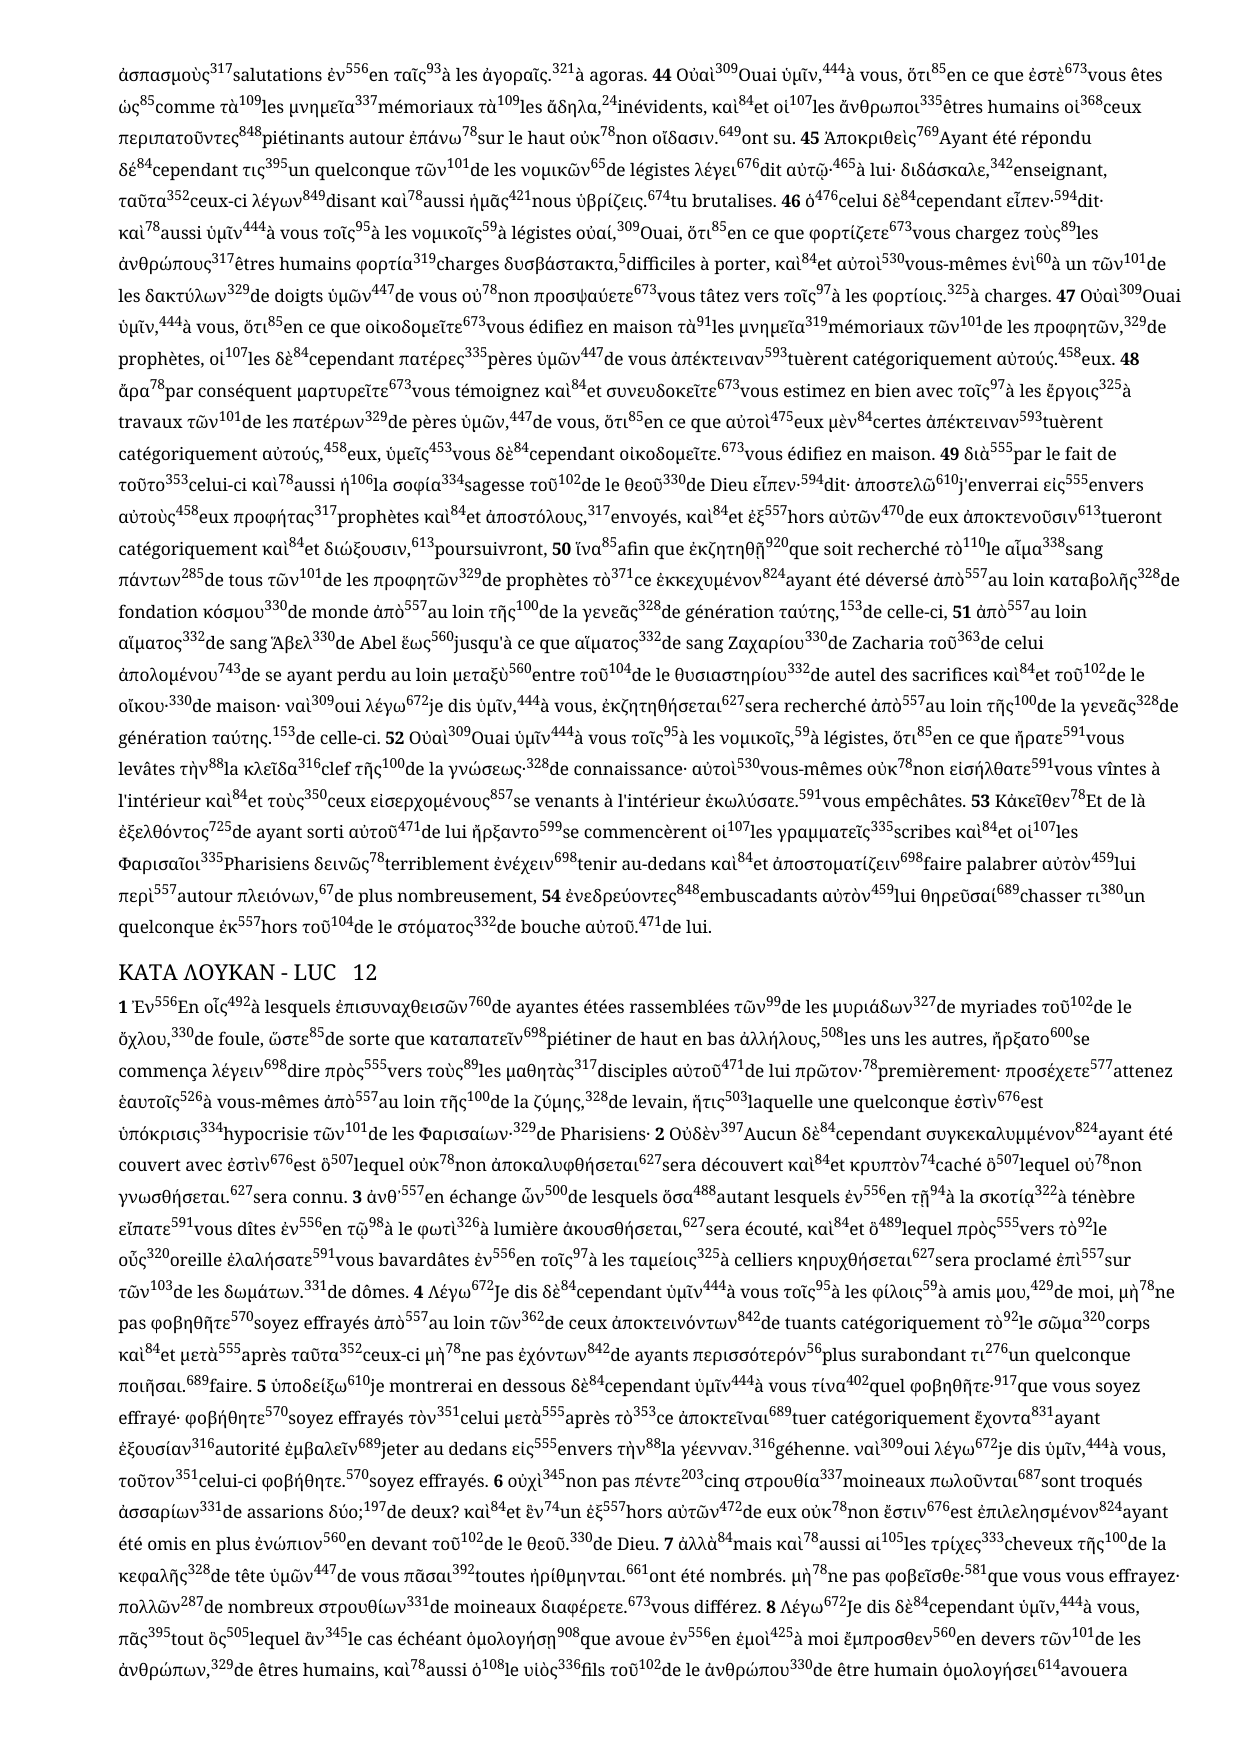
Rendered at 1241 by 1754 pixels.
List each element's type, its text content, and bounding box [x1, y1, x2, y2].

text 1 Καὶ84Et ἐγένετο600se devint ἐν556en τῷ359à ce εἶναι698être αὐτὸν459lui ἐν556en τόπῳ324à lieu τινὶ280à un quelconque προσευχόμενον,858se priant, ὡς85comme ἐπαύσατο,600se pausa, εἶπέν594dit τις395un quelconque τῶν101de les μαθητῶν329de disciples αὐτοῦ471de lui πρὸς555vers αὐτόν·459lui· κύριε,342Maître, δίδαξον562enseigne ἡμᾶς421nous προσεύχεσθαι,699se prier, καθὼς78de haut en bas comme καὶ78aussi Ἰωάννης336Ioannes ἐδίδαξεν594enseigna τοὺς89les μαθητὰς317disciples αὐτοῦ.471de lui. 2 εἶπεν594dit δὲ84cependant αὐτοῖς·464à eux· ὅταν85lorsque le cas échéant προσεύχησθε933que vous vous priiez λέγετε·577dites· Πάτερ,342Père, ἁγιασθήτω573soit sanctifié τὸ110le ὄνομά338nom σου·448de toi· ἐλθέτω564vienne ἡ106la βασιλεία334royauté σου·448de toi· 3 τὸν90le ἄρτον318pain ἡμῶν428de nous τὸν90le ἐπιούσιον4supersubstantiel δίδου578donne ἡμῖν424à nous τὸ353ce καθ᾽555selon ἡμέραν·316journée· 4 καὶ84et ἄφες562abandonne ἡμῖν424à nous τὰς87les ἁμαρτίας315péchés ἡμῶν,428de nous, καὶ78aussi γὰρ84car αὐτοὶ519nous-mêmes ἀφίομεν671nous abandonnons παντὶ383à tout ὀφείλοντι837à devant ἡμῖν·424à nous· καὶ84et μὴ78ne pas εἰσενέγκῃς906que tu importes ἡμᾶς421nous εἰς555envers πειρασμόν.318tentation. 5 Καὶ84Et εἶπεν594dit πρὸς555vers αὐτούς·458eux· τίς415quel ἐξ557hors ὑμῶν447de vous ἕξει614aura φίλον54ami καὶ84et πορεύσεται620se ira πρὸς555vers αὐτὸν459lui μεσονυκτίου332de minuit καὶ84et εἴπῃ908que dise αὐτῷ·465à lui· φίλε,77ami, χρῆσόν562prête μοι425à moi τρεῖς183trois ἄρτους,317pains, 6 ἐπειδὴ85parce que donc φίλος72ami μου429de moi παρεγένετο600se devint à côté ἐξ557hors ὁδοῦ328de chemin πρός555vers με422moi καὶ84et οὐκ78non ἔχω672j'ai ὃ489lequel παραθήσω610je poserai à côté αὐτῷ·465à lui· 7 κἀκεῖνος369et celui-là ἔσωθεν78au dedans ἀποκριθεὶς769ayant été répondu εἴπῃ·908que dise· μή78ne pas μοι425à moi κόπους317frappements πάρεχε·578fournis· ἤδη78déjà ἡ106la θύρα334porte κέκλεισται662a été fermé à clef καὶ84et τὰ109les παιδία337jeunes enfants μου429de moi μετ᾽557avec ἐμοῦ429de moi εἰς555envers τὴν88la κοίτην316couche εἰσίν·675sont· οὐ78non δύναμαι678je me puis ἀναστὰς730ayant redressé δοῦναί689donner σοι.445à toi. 8 λέγω672je dis ὑμῖν,444à vous, εἰ85si καὶ78aussi οὐ78non δώσει614donnera αὐτῷ465à lui ἀναστὰς730ayant redressé διὰ555par le fait de τὸ353ce εἶναι698être φίλον33ami αὐτοῦ,471de lui, διά555par le fait de γε345du moins τὴν88la ἀναίδειαν316impudence αὐτοῦ471de lui ἐγερθεὶς769ayant été éveillé δώσει614donnera αὐτῷ465à lui ὅσων500de autant lesquels χρῄζει.676a besoin. 9 Κἀγὼ436Et moi ὑμῖν444à vous λέγω,672je dis, αἰτεῖτε577demandez καὶ84et δοθήσεται627sera donné ὑμῖν,444à vous, ζητεῖτε577cherchez καὶ84et εὑρήσετε,611vous trouverez, κρούετε577toquez καὶ84et ἀνοιγήσεται627sera ouvert ὑμῖν·444à vous· 10 πᾶς292tout γὰρ84car ὁ369celui αἰτῶν849demandant λαμβάνει676prend καὶ84et ὁ369celui ζητῶν849cherchant εὑρίσκει676trouve καὶ84et τῷ357à celui κρούοντι837à toquant ἀνοιγήσεται.627sera ouvert. 11 τίνα402quel δὲ84cependant ἐξ557hors ὑμῶν447de vous τὸν90le πατέρα318père αἰτήσει614demandera ὁ108le υἱὸς336fils ἰχθύν,318poisson, καὶ84et ἀντὶ557en échange ἰχθύος330de poisson ὄφιν318serpent αὐτῷ465à lui ἐπιδώσει;614donnera de surcroît? 12 ἢ84ou καὶ78aussi αἰτήσει614demandera ᾠόν,320oeuf, ἐπιδώσει614donnera de surcroît αὐτῷ465à lui σκορπίον;318scorpion? 13 εἰ85si οὖν84donc ὑμεῖς453vous πονηροὶ47méchants ὑπάρχοντες848subsistants οἴδατε647vous avez su δόματα319dons ἀγαθὰ5bons διδόναι698donner τοῖς97à les τέκνοις325à enfants ὑμῶν,447de vous, πόσῳ407à combien grand? μᾶλλον78davantage ὁ108le πατὴρ336père ὁ505celui ἐξ557hors οὐρανοῦ330de ciel δώσει614donnera πνεῦμα320souffle ἅγιον6saint τοῖς356à ceux αἰτοῦσιν836à demandants αὐτόν.459lui. 14 Καὶ84Et ἦν633était ἐκβάλλων849éjectant δαιμόνιον320démon κωφόν·56sourd muet· ἐγένετο600se devint δὲ84cependant τοῦ104de le δαιμονίου332de démon ἐξελθόντος726de ayant sorti ἐλάλησεν594bavarda ὁ108le κωφὸς72sourd muet καὶ84et ἐθαύμασαν593étonnèrent οἱ107les ὄχλοι.335foules. 15 τινὲς394des quelconques δὲ84cependant ἐξ557hors αὐτῶν470de eux εἶπον·593dirent· ἐν556en Βεελζεβοὺλ324à Beelzeboul τῷ96à le ἄρχοντι324à chef τῶν103de les δαιμονίων331de démons ἐκβάλλει676éjecte τὰ91les δαιμόνια·319démons· 16 ἕτεροι394autres-différents δὲ84cependant πειράζοντες848mettants en tentation σημεῖον320signe ἐξ557hors οὐρανοῦ330de ciel ἐζήτουν632cherchaient παρ᾽557à côté αὐτοῦ.471de lui. 17 αὐτὸς476lui δὲ84cependant εἰδὼς792ayant su αὐτῶν470de eux τὰ91les διανοήματα319pensées traversantes εἶπεν594dit αὐτοῖς·464à eux· πᾶσα290toute βασιλεία334royauté ἐφ᾽555sur ἑαυτὴν533elle-même διαμερισθεῖσα767ayante étée partagée en séparant ἐρημοῦται688est désertifié καὶ84et οἶκος336maison ἐπὶ555sur οἶκον318maison πίπτει.676tombe. 18 εἰ85si δὲ84cependant καὶ78aussi ὁ108le σατανᾶς336Satan ἐφ᾽555sur ἑαυτὸν535lui-même διεμερίσθη,608fut partagé en séparant, πῶς78comment? σταθήσεται627sera dressé ἡ106la βασιλεία334royauté αὐτοῦ;471de lui? ὅτι85en ce que λέγετε673vous dites ἐν556en Βεελζεβοὺλ324à Beelzeboul ἐκβάλλειν698éjecter με422moi τὰ91les δαιμόνια.319démons. 19 εἰ85si δὲ84cependant ἐγὼ436moi ἐν556en Βεελζεβοὺλ324à Beelzeboul ἐκβάλλω672j'éjecte τὰ91les δαιμόνια,319démons, οἱ107les υἱοὶ335fils ὑμῶν447de vous ἐν556en τίνι406à quel ἐκβάλλουσιν;675éjectent? διὰ555par le fait de τοῦτο353celui-ci αὐτοὶ475eux ὑμῶν447de vous κριταὶ335juges ἔσονται.619se seront. 20 εἰ85si δὲ84cependant ἐν556en δακτύλῳ324à doigt θεοῦ330de Dieu ἐγὼ436moi ἐκβάλλω672j'éjecte τὰ91les δαιμόνια,319démons, ἄρα78par conséquent ἔφθασεν594devança ἐφ᾽555sur ὑμᾶς441vous ἡ106la βασιλεία334royauté τοῦ102de le θεοῦ.330de Dieu. 21 ὅταν85lorsque le cas échéant ὁ108le ἰσχυρὸς72tenace καθωπλισμένος822ayant été armé complètement φυλάσσῃ930que gardienne τὴν88la ἑαυτοῦ544de lui-même αὐλήν,316cour, ἐν556en εἰρήνῃ322à paix ἐστὶν676est τὰ370ces ὑπάρχοντα850subsistants αὐτοῦ·471de lui· 22 ἐπὰν85dès que le cas échéant δὲ84cependant ἰσχυρότερος72plus fort αὐτοῦ471de lui ἐπελθὼν730ayant venu sur νικήσῃ908que vainque αὐτόν,459lui, τὴν88la πανοπλίαν316panoplie αὐτοῦ471de lui αἴρει676lève ἐφ᾽556sur ᾗ491à laquelle ἐπεποίθει667avait persuadé καὶ84et τὰ91les σκῦλα319écorchures αὐτοῦ471de lui διαδίδωσιν.676distribue. 23 Ὁ369Celui μὴ78ne pas ὢν849étant μετ᾽557avec ἐμοῦ429de moi κατ᾽557contre ἐμοῦ429de moi ἐστιν,676est, καὶ84et ὁ369celui μὴ78ne pas συνάγων849menant ensemble μετ᾽557avec ἐμοῦ429de moi σκορπίζει.676disperse. 24 Ὅταν85Lorsque le cas échéant δὲ84cependant τὸ110le ἀκάθαρτον25impur πνεῦμα338souffle ἐξέλθῃ908que sorte ἀπὸ557au loin τοῦ102de le ἀνθρώπου,330de être humain, διέρχεται682se passe à travers δι᾽557par ἀνύδρων16de sans eaux τόπων329de lieux ζητοῦν851cherchant ἀνάπαυσιν316pause de bas en haut καὶ84et μὴ78ne pas εὑρίσκον·851trouvant· τότε78alors λέγει·676dit· ὑποστρέψω610je retournerai en arrière εἰς555envers τὸν90le οἶκόν318maison μου429de moi ὅθεν78d'où ἐξῆλθον·590je sortis· 25 καὶ84et ἐλθὸν732ayant venu εὑρίσκει676trouve σεσαρωμένον805ayant été balayé καὶ84et κεκοσμημένον.805ayant été arrangé. 26 τότε78alors πορεύεται682se va καὶ84et παραλαμβάνει676prend à côté ἕτερα121autres-différents πνεύματα319souffles πονηρότερα5plus méchants ἑαυτοῦ546de lui-même ἑπτὰ55sept καὶ84et εἰσελθόντα731ayants venus à l'intérieur κατοικεῖ676établit maison d'habitation ἐκεῖ·78là· καὶ84et γίνεται682se devient τὰ109les ἔσχατα73derniers τοῦ102de le ἀνθρώπου330de être humain ἐκείνου155de celui-là χείρονα49pires τῶν103de les πρώτων.67de premiers. 27 Ἐγένετο600Se devint δὲ84cependant ἐν556en τῷ359à ce λέγειν698dire αὐτὸν459lui ταῦτα352ceux-ci ἐπάρασά728ayante surélevée τις290une quelconque φωνὴν316son de voix γυνὴ334femme ἐκ557hors τοῦ102de le ὄχλου330de foule εἶπεν594dit αὐτῷ·465à lui· μακαρία46bienheureuse ἡ106la κοιλία334cavité ventrale ἡ367celle βαστάσασά728ayante portée σε442toi καὶ84et μαστοὶ335seins οὓς486lesquels ἐθήλασας.592tu allaitas. 28 αὐτὸς476lui δὲ84cependant εἶπεν·594dit· μενοῦν345certes donc au moins μακάριοι47bienheureux οἱ368ceux ἀκούοντες848écoutants τὸν90le λόγον318discours τοῦ102de le θεοῦ330de Dieu καὶ84et φυλάσσοντες.848gardiennants. 29 Τῶν101de Les δὲ84cependant ὄχλων329de foules ἐπαθροιζομένων893de étants réunis en plus ἤρξατο600se commença λέγειν·698dire· ἡ106la γενεὰ334génération αὕτη159celle-ci γενεὰ334génération πονηρά21méchante ἐστιν·676est· σημεῖον320signe ζητεῖ,676cherche, καὶ84et σημεῖον338signe οὐ78non δοθήσεται627sera donné αὐτῇ463à elle εἰ558si μὴ78ne pas τὸ110le σημεῖον338signe Ἰωνᾶ.330de Ionas. 30 καθὼς78de haut en bas comme γὰρ84car ἐγένετο600se devint Ἰωνᾶς336Ionas τοῖς95à les Νινευείταις323à Ninevites σημεῖον,338signe, οὕτως78ainsi ἔσται620se sera καὶ78aussi ὁ108le υἱὸς336fils τοῦ102de le ἀνθρώπου330de être humain τῇ94à la γενεᾷ322à génération ταύτῃ.147à celle-ci. 31 βασίλισσα334reine νότου330de sud ἐγερθήσεται627sera éveillé ἐν556en τῇ94à la κρίσει322à jugement μετὰ557avec τῶν101de les ἀνδρῶν329de hommes τῆς100de la γενεᾶς328de génération ταύτης153de celle-ci καὶ84et κατακρινεῖ614condamnera αὐτούς,458eux, ὅτι85en ce que ἦλθεν594vint ἐκ557hors τῶν103de les περάτων331de limites τῆς100de la γῆς328de terre ἀκοῦσαι689écouter τὴν88la σοφίαν316sagesse Σολομῶνος,330de Solomon, καὶ84et ἰδοὺ311voici πλεῖον74plus nombreusement Σολομῶνος330de Solomon ὧδε.78ici. 32 ἄνδρες335hommes Νινευεῖται335Ninevites ἀναστήσονται619se redresseront ἐν556en τῇ94à la κρίσει322à jugement μετὰ557avec τῆς100de la γενεᾶς328de génération ταύτης153de celle-ci καὶ84et κατακρινοῦσιν613condamneront αὐτήν·457elle· ὅτι85en ce que μετενόησαν593transintelligèrent εἰς555envers τὸ92le κήρυγμα320proclamation Ἰωνᾶ,330de Ionas, καὶ84et ἰδοὺ311voici πλεῖον74plus nombreusement Ἰωνᾶ330de Ionas ὧδε.78ici. 33 Οὐδεὶς395Aucun λύχνον318chandelle ἅψας730ayant touché εἰς555envers κρύπτην316cachette τίθησιν676pose οὐδὲ84non cependant ὑπὸ555sous τὸν90le μόδιον318muid ἀλλ᾽84mais ἐπὶ555sur τὴν88la λυχνίαν,316chandelier, ἵνα85afin que οἱ368ceux εἰσπορευόμενοι875se allants à l'intérieur τὸ92le φῶς320lumière βλέπωσιν.929que regardent. 34 Ὁ108Le λύχνος336chandelle τοῦ104de le σώματός332de corps ἐστιν676est ὁ108le ὀφθαλμός336oeil σου.448de toi. ὅταν85lorsque le cas échéant ὁ108le ὀφθαλμός336oeil σου448de toi ἁπλοῦς48simple ᾖ,930que soit, καὶ78aussi ὅλον294tout entier τὸ110le σῶμά338corps σου448de toi φωτεινόν50lumineux ἐστιν·676est· ἐπὰν85dès que le cas échéant δὲ84cependant πονηρὸς48méchant ᾖ,930que soit, καὶ78aussi τὸ110le σῶμά338corps σου448de toi σκοτεινόν.50ténébreux. 35 σκόπει578vise οὖν84donc μὴ85ne pas τὸ110le φῶς338lumière τὸ371ce ἐν556en σοὶ445à toi σκότος338ténèbre ἐστίν.676est. 36 εἰ85si οὖν84donc τὸ110le σῶμά338corps σου448de toi ὅλον294tout entier φωτεινόν,50lumineux, μὴ78ne pas ἔχον851ayant μέρος320part τι276un quelconque σκοτεινόν,6ténébreux, ἔσται620se sera φωτεινὸν50lumineux ὅλον294tout entier ὡς85comme ὅταν85lorsque le cas échéant ὁ108le λύχνος336chandelle τῇ94à la ἀστραπῇ322à éclair φωτίζῃ930que illumine σε.442toi. 37 Ἐν556En δὲ84cependant τῷ359à ce λαλῆσαι689bavarder ἐρωτᾷ676sollicite αὐτὸν459lui Φαρισαῖος336Pharisien ὅπως85de telle manière que ἀριστήσῃ908que déjeune παρ᾽556à côté αὐτῷ·465à lui· εἰσελθὼν730ayant venu à l'intérieur δὲ84cependant ἀνέπεσεν.594tomba de bas en haut. 38 ὁ108le δὲ84cependant Φαρισαῖος336Pharisien ἰδὼν730ayant vu ἐθαύμασεν594étonna ὅτι85en ce que οὐ78non πρῶτον78premièrement ἐβαπτίσθη608fut baptisé πρὸ557d'avant τοῦ104de le ἀρίστου.332de déjeuner. 39 εἶπεν594dit δὲ84cependant ὁ108le κύριος336Maître πρὸς555vers αὐτόν·459lui· νῦν78maintenant ὑμεῖς453vous οἱ107les Φαρισαῖοι335Pharisiens τὸ353ce ἔξωθεν78au dehors τοῦ104de le ποτηρίου332de récipient à boire καὶ84et τοῦ102de le πίνακος330de planche καθαρίζετε,673vous purifiez, τὸ371ce δὲ84cependant ἔσωθεν78au dedans ὑμῶν447de vous γέμει676est plein ἁρπαγῆς328de rapine καὶ84et πονηρίας.328de méchanceté. 40 ἄφρονες,76insensés, οὐχ345non ὁ369celui ποιήσας730ayant fait τὸ353ce ἔξωθεν78au dehors καὶ78aussi τὸ353ce ἔσωθεν78au dedans ἐποίησεν;594fit? 41 πλὴν84toutefois τὰ352ces ἐνόντα832étants dedans δότε561donnez ἐλεημοσύνην,316acte de miséricorde, καὶ84et ἰδοὺ311voici πάντα396tous καθαρὰ49purs ὑμῖν444à vous ἐστιν.676est. 42 ἀλλὰ84mais οὐαὶ309Ouai ὑμῖν444à vous τοῖς95à les Φαρισαίοις,323à Pharisiens, ὅτι85en ce que ἀποδεκατοῦτε673vous dîmez loin τὸ92le ἡδύοσμον320menthe καὶ84et τὸ92le πήγανον320rue καὶ84et πᾶν276tout λάχανον320légume καὶ84et παρέρχεσθε679vous vous passez à côté τὴν88la κρίσιν316jugement καὶ84et τὴν88la ἀγάπην316amour τοῦ102de le θεοῦ·330de Dieu· ταῦτα352ceux-ci δὲ84cependant ἔδει633attachait de lien ποιῆσαι689faire κἀκεῖνα352et ceux-là μὴ78ne pas παρεῖναι.689mettre à côté. 43 Οὐαὶ309Ouai ὑμῖν444à vous τοῖς95à les Φαρισαίοις,323à Pharisiens, ὅτι85en ce que ἀγαπᾶτε673vous aimez τὴν88la πρωτοκαθεδρίαν316premier siège ἐν556en ταῖς93à les συναγωγαῖς321à synagogues καὶ84et τοὺς89les ἀσπασμοὺς317salutations ἐν556en ταῖς93à les ἀγοραῖς.321à agoras. 44 Οὐαὶ309Ouai ὑμῖν,444à vous, ὅτι85en ce que ἐστὲ673vous êtes ὡς85comme τὰ109les μνημεῖα337mémoriaux τὰ109les ἄδηλα,24inévidents, καὶ84et οἱ107les ἄνθρωποι335êtres humains οἱ368ceux περιπατοῦντες848piétinants autour ἐπάνω78sur le haut οὐκ78non οἴδασιν.649ont su. 45 Ἀποκριθεὶς769Ayant été répondu δέ84cependant τις395un quelconque τῶν101de les νομικῶν65de légistes λέγει676dit αὐτῷ·465à lui· διδάσκαλε,342enseignant, ταῦτα352ceux-ci λέγων849disant καὶ78aussi ἡμᾶς421nous ὑβρίζεις.674tu brutalises. 46 ὁ476celui δὲ84cependant εἶπεν·594dit· καὶ78aussi ὑμῖν444à vous τοῖς95à les νομικοῖς59à légistes οὐαί,309Ouai, ὅτι85en ce que φορτίζετε673vous chargez τοὺς89les ἀνθρώπους317êtres humains φορτία319charges δυσβάστακτα,5difficiles à porter, καὶ84et αὐτοὶ530vous-mêmes ἑνὶ60à un τῶν101de les δακτύλων329de doigts ὑμῶν447de vous οὐ78non προσψαύετε673vous tâtez vers τοῖς97à les φορτίοις.325à charges. 47 Οὐαὶ309Ouai ὑμῖν,444à vous, ὅτι85en ce que οἰκοδομεῖτε673vous édifiez en maison τὰ91les μνημεῖα319mémoriaux τῶν101de les προφητῶν,329de prophètes, οἱ107les δὲ84cependant πατέρες335pères ὑμῶν447de vous ἀπέκτειναν593tuèrent catégoriquement αὐτούς.458eux. 48 ἄρα78par conséquent μαρτυρεῖτε673vous témoignez καὶ84et συνευδοκεῖτε673vous estimez en bien avec τοῖς97à les ἔργοις325à travaux τῶν101de les πατέρων329de pères ὑμῶν,447de vous, ὅτι85en ce que αὐτοὶ475eux μὲν84certes ἀπέκτειναν593tuèrent catégoriquement αὐτούς,458eux, ὑμεῖς453vous δὲ84cependant οἰκοδομεῖτε.673vous édifiez en maison. 49 διὰ555par le fait de τοῦτο353celui-ci καὶ78aussi ἡ106la σοφία334sagesse τοῦ102de le θεοῦ330de Dieu εἶπεν·594dit· ἀποστελῶ610j'enverrai εἰς555envers αὐτοὺς458eux προφήτας317prophètes καὶ84et ἀποστόλους,317envoyés, καὶ84et ἐξ557hors αὐτῶν470de eux ἀποκτενοῦσιν613tueront catégoriquement καὶ84et διώξουσιν,613poursuivront, 50 ἵνα85afin que ἐκζητηθῇ920que soit recherché τὸ110le αἷμα338sang πάντων285de tous τῶν101de les προφητῶν329de prophètes τὸ371ce ἐκκεχυμένον824ayant été déversé ἀπὸ557au loin καταβολῆς328de fondation κόσμου330de monde ἀπὸ557au loin τῆς100de la γενεᾶς328de génération ταύτης,153de celle-ci, 51 ἀπὸ557au loin αἵματος332de sang Ἅβελ330de Abel ἕως560jusqu'à ce que αἵματος332de sang Ζαχαρίου330de Zacharia τοῦ363de celui ἀπολομένου743de se ayant perdu au loin μεταξὺ560entre τοῦ104de le θυσιαστηρίου332de autel des sacrifices καὶ84et τοῦ102de le οἴκου·330de maison· ναὶ309oui λέγω672je dis ὑμῖν,444à vous, ἐκζητηθήσεται627sera recherché ἀπὸ557au loin τῆς100de la γενεᾶς328de génération ταύτης.153de celle-ci. 52 Οὐαὶ309Ouai ὑμῖν444à vous τοῖς95à les νομικοῖς,59à légistes, ὅτι85en ce que ἤρατε591vous levâtes τὴν88la κλεῖδα316clef τῆς100de la γνώσεως·328de connaissance· αὐτοὶ530vous-mêmes οὐκ78non εἰσήλθατε591vous vîntes à l'intérieur καὶ84et τοὺς350ceux εἰσερχομένους857se venants à l'intérieur ἐκωλύσατε.591vous empêchâtes. 53 Κἀκεῖθεν78Et de là ἐξελθόντος725de ayant sorti αὐτοῦ471de lui ἤρξαντο599se commencèrent οἱ107les γραμματεῖς335scribes καὶ84et οἱ107les Φαρισαῖοι335Pharisiens δεινῶς78terriblement ἐνέχειν698tenir au-dedans καὶ84et ἀποστοματίζειν698faire palabrer αὐτὸν459lui περὶ557autour πλειόνων,67de plus nombreusement, 54 ἐνεδρεύοντες848embuscadants αὐτὸν459lui θηρεῦσαί689chasser τι380un quelconque ἐκ557hors τοῦ104de le στόματος332de bouche αὐτοῦ.471de lui. [118, 59, 1181, 939]
text 1 Ἐν556En οἷς492à lesquels ἐπισυναχθεισῶν760de ayantes étées rassemblées τῶν99de les μυριάδων327de myriades τοῦ102de le ὄχλου,330de foule, ὥστε85de sorte que καταπατεῖν698piétiner de haut en bas ἀλλήλους,508les uns les autres, ἤρξατο600se commença λέγειν698dire πρὸς555vers τοὺς89les μαθητὰς317disciples αὐτοῦ471de lui πρῶτον·78premièrement· προσέχετε577attenez ἑαυτοῖς526à vous-mêmes ἀπὸ557au loin τῆς100de la ζύμης,328de levain, ἥτις503laquelle une quelconque ἐστὶν676est ὑπόκρισις334hypocrisie τῶν101de les Φαρισαίων·329de Pharisiens· 2 Οὐδὲν397Aucun δὲ84cependant συγκεκαλυμμένον824ayant été couvert avec ἐστὶν676est ὃ507lequel οὐκ78non ἀποκαλυφθήσεται627sera découvert καὶ84et κρυπτὸν74caché ὃ507lequel οὐ78non γνωσθήσεται.627sera connu. 3 ἀνθ᾽557en échange ὧν500de lesquels ὅσα488autant lesquels ἐν556en τῇ94à la σκοτίᾳ322à ténèbre εἴπατε591vous dîtes ἐν556en τῷ98à le φωτὶ326à lumière ἀκουσθήσεται,627sera écouté, καὶ84et ὃ489lequel πρὸς555vers τὸ92le οὖς320oreille ἐλαλήσατε591vous bavardâtes ἐν556en τοῖς97à les ταμείοις325à celliers κηρυχθήσεται627sera proclamé ἐπὶ557sur τῶν103de les δωμάτων.331de dômes. 4 Λέγω672Je dis δὲ84cependant ὑμῖν444à vous τοῖς95à les φίλοις59à amis μου,429de moi, μὴ78ne pas φοβηθῆτε570soyez effrayés ἀπὸ557au loin τῶν362de ceux ἀποκτεινόντων842de tuants catégoriquement τὸ92le σῶμα320corps καὶ84et μετὰ555après ταῦτα352ceux-ci μὴ78ne pas ἐχόντων842de ayants περισσότερόν56plus surabondant τι276un quelconque ποιῆσαι.689faire. 5 ὑποδείξω610je montrerai en dessous δὲ84cependant ὑμῖν444à vous τίνα402quel φοβηθῆτε·917que vous soyez effrayé· φοβήθητε570soyez effrayés τὸν351celui μετὰ555après τὸ353ce ἀποκτεῖναι689tuer catégoriquement ἔχοντα831ayant ἐξουσίαν316autorité ἐμβαλεῖν689jeter au dedans εἰς555envers τὴν88la γέενναν.316géhenne. ναὶ309oui λέγω672je dis ὑμῖν,444à vous, τοῦτον351celui-ci φοβήθητε.570soyez effrayés. 6 οὐχὶ345non pas πέντε203cinq στρουθία337moineaux πωλοῦνται687sont troqués ἀσσαρίων331de assarions δύο;197de deux? καὶ84et ἓν74un ἐξ557hors αὐτῶν472de eux οὐκ78non ἔστιν676est ἐπιλελησμένον824ayant été omis en plus ἐνώπιον560en devant τοῦ102de le θεοῦ.330de Dieu. 7 ἀλλὰ84mais καὶ78aussi αἱ105les τρίχες333cheveux τῆς100de la κεφαλῆς328de tête ὑμῶν447de vous πᾶσαι392toutes ἠρίθμηνται.661ont été nombrés. μὴ78ne pas φοβεῖσθε·581que vous vous effrayez· πολλῶν287de nombreux στρουθίων331de moineaux διαφέρετε.673vous différez. 8 Λέγω672Je dis δὲ84cependant ὑμῖν,444à vous, πᾶς395tout ὃς505lequel ἂν345le cas échéant ὁμολογήσῃ908que avoue ἐν556en ἐμοὶ425à moi ἔμπροσθεν560en devers τῶν101de les ἀνθρώπων,329de êtres humains, καὶ78aussi ὁ108le υἱὸς336fils τοῦ102de le ἀνθρώπου330de être humain ὁμολογήσει614avouera ἐν556en αὐτῷ465à lui ἔμπροσθεν560en devers τῶν101de les ἀγγέλων329de messagers τοῦ102de le θεοῦ·330de Dieu· 9 ὁ369celui δὲ84cependant ἀρνησάμενός749se ayant nié με422moi ἐνώπιον560en devant τῶν101de les ἀνθρώπων329de êtres humains ἀπαρνηθήσεται627sera nié au loin ἐνώπιον560en devant τῶν101de les ἀγγέλων329de messagers τοῦ102de le θεοῦ.330de Dieu. 10 Καὶ84Et πᾶς395tout ὃς505lequel ἐρεῖ614dira λόγον318discours εἰς555envers τὸν90le υἱὸν318fils τοῦ102de le ἀνθρώπου,330de être humain, ἀφεθήσεται627sera abandonné αὐτῷ·465à lui· τῷ357à celui δὲ84cependant εἰς555envers τὸ92le ἅγιον6saint πνεῦμα320souffle βλασφημήσαντι722à ayant blasphémé οὐκ78non ἀφεθήσεται.627sera abandonné. 11 Ὅταν85Lorsque le cas échéant δὲ84cependant εἰσφέρωσιν929que importent ὑμᾶς441vous ἐπὶ555sur τὰς87les συναγωγὰς315synagogues καὶ84et τὰς87les ἀρχὰς315origines καὶ84et τὰς87les ἐξουσίας,315autorités, μὴ78ne pas μεριμνήσητε905que vous inquiétiez πῶς78comment? ἢ84ou τί404quel ἀπολογήσησθε911que vous vous apologisiez ἢ84ou τί404quel εἴπητε·905que vous disiez· 12 τὸ110le γὰρ84car ἅγιον25saint πνεῦμα338souffle διδάξει614enseignera ὑμᾶς441vous ἐν556en αὐτῇ147à même τῇ94à la ὥρᾳ322à heure ἃ488lesquels δεῖ676attache de lien εἰπεῖν.689dire. 13 Εἶπεν594Dit δέ84cependant τις395un quelconque ἐκ557hors τοῦ102de le ὄχλου330de foule αὐτῷ·465à lui· διδάσκαλε,342enseignant, εἰπὲ562dis τῷ96à le ἀδελφῷ324à frère μου429de moi μερίσασθαι691se partager μετ᾽557avec ἐμοῦ429de moi τὴν88la κληρονομίαν.316héritage. 14 ὁ476celui δὲ84cependant εἶπεν594dit αὐτῷ·465à lui· ἄνθρωπε,342être humain, τίς415quel με422moi κατέστησεν594constitua κριτὴν318juge ἢ84ou μεριστὴν318partageur ἐφ᾽555sur ὑμᾶς;441vous? 15 Εἶπεν594Dit δὲ84cependant πρὸς555vers αὐτούς·458eux· ὁρᾶτε577voyez καὶ84et φυλάσσεσθε581que vous vous gardiennez ἀπὸ557au loin πάσης284de toute πλεονεξίας,328de cupidité, ὅτι85en ce que οὐκ78non ἐν556en τῷ359à ce περισσεύειν698surabonder τινὶ383à un quelconque ἡ106la ζωὴ334vie αὐτοῦ471de lui ἐστιν676est ἐκ557hors τῶν364de ces ὑπαρχόντων844de subsistants αὐτῷ.465à lui. 16 Εἶπεν594Dit δὲ84cependant παραβολὴν316parabole πρὸς555vers αὐτοὺς458eux λέγων·849disant· ἀνθρώπου330de être humain τινὸς286de un quelconque πλουσίου17de riche εὐφόρησεν594colporta bien ἡ106la χώρα.334région. 17 καὶ84et διελογίζετο639se calculait au-travers ἐν556en ἑαυτῷ540à lui-même λέγων·849disant· τί404quel ποιήσω,904que je fasse, ὅτι85en ce que οὐκ78non ἔχω672j'ai ποῦ78où? συνάξω610je mènerai ensemble τοὺς89les καρπούς317fruits μου;429de moi? 18 καὶ84et εἶπεν·594dit· τοῦτο353celui-ci ποιήσω,610je ferai, καθελῶ610je saisirai du haut vers le bas μου429de moi τὰς87les ἀποθήκας315granges καὶ84et μείζονας51plus grandes οἰκοδομήσω610j'édifierai en maison καὶ84et συνάξω610je mènerai ensemble ἐκεῖ78là πάντα274tout τὸν90le σῖτον318froment καὶ84et τὰ91les ἀγαθά55bons μου429de moi 19 καὶ84et ἐρῶ610je dirai τῇ94à la ψυχῇ322à âme μου·429de moi· ψυχή,340âme, ἔχεις674tu as πολλὰ275nombreux ἀγαθὰ55bons κείμενα859se couchants εἰς555envers ἔτη319ans πολλά·275nombreux· ἀναπαύου,582te pause de bas en haut, φάγε,562mange, πίε,562bois, εὐφραίνου.586sois réjoui. 20 εἶπεν594dit δὲ84cependant αὐτῷ465à lui ὁ108le θεός·336Dieu· ἄφρων,77insensé, ταύτῃ147à celle-ci τῇ94à la νυκτὶ322à nuit τὴν88la ψυχήν316âme σου448de toi ἀπαιτοῦσιν675redemandent au loin ἀπὸ557au loin σοῦ·448de toi· ἃ488lesquels δὲ84cependant ἡτοίμασας,592tu préparas, τίνι406à quel ἔσται;620se sera? 21 οὕτως78ainsi ὁ369celui θησαυρίζων849thésaurisant ἑαυτῷ540à lui-même καὶ84et μὴ78ne pas εἰς555envers θεὸν318Dieu πλουτῶν.849étant riche. 22 Εἶπεν594Dit δὲ84cependant πρὸς555vers τοὺς89les μαθητὰς317disciples αὐτοῦ·471de lui· διὰ555par le fait de τοῦτο353celui-ci λέγω672je dis ὑμῖν·444à vous· μὴ78ne pas μεριμνᾶτε577inquiétez τῇ254à la ψυχῇ322à âme τί404quel φάγητε,905que vous mangiez, μηδὲ84ni cependant τῷ98à le σώματι326à corps τί404quel ἐνδύσησθε.911que vous vous habilliez. 23 ἡ266la γὰρ84car ψυχὴ334âme πλεῖόν50plus nombreusement ἐστιν676est τῆς100de la τροφῆς328de nourriture καὶ84et τὸ110le σῶμα338corps τοῦ104de le ἐνδύματος.332de vêtement. 24 κατανοήσατε561intelligez contre τοὺς89les κόρακας317corbeaux ὅτι85en ce que οὐ78non σπείρουσιν675sèment οὐδὲ84non cependant θερίζουσιν,675moissonnent, οἷς492à lesquels οὐκ78non ἔστιν676est ταμεῖον338cellier οὐδὲ84non cependant ἀποθήκη,334grange, καὶ84et ὁ108le θεὸς336Dieu τρέφει676nourrit αὐτούς·458eux· πόσῳ407à combien grand? μᾶλλον78davantage ὑμεῖς453vous διαφέρετε673vous différez τῶν103de les πετεινῶν.331de volatiles. 25 τίς415quel δὲ84cependant ἐξ557hors ὑμῶν447de vous μεριμνῶν849inquiétant δύναται682se peut ἐπὶ555sur τὴν88la ἡλικίαν316âge αὐτοῦ471de lui προσθεῖναι689apposer πῆχυν;318coudée? 26 εἰ85si οὖν84donc οὐδὲ78non cependant ἐλάχιστον56moindre δύνασθε,679vous vous pouvez, τί404quel περὶ557autour τῶν103de les λοιπῶν390de restants μεριμνᾶτε;673vous inquiétez? 27 κατανοήσατε561intelligez contre τὰ91les κρίνα319lis πῶς78comment? αὐξάνει·676croît· οὐ84non κοπιᾷ676peine οὐδὲ84non cependant νήθει·676file· λέγω672je dis δὲ84cependant ὑμῖν,444à vous, οὐδὲ78non cependant Σολομὼν336Solomon ἐν556en πάσῃ278à toute τῇ94à la δόξῃ322à gloire αὐτοῦ471de lui περιεβάλετο600se entoura ὡς85comme ἓν74un τούτων.364de ceux-ci. 28 εἰ85si δὲ84cependant ἐν556en ἀγρῷ324à champ τὸν90le χόρτον318herbe ὄντα831étant σήμερον78aujourd'hui καὶ84et αὔριον78demain εἰς555envers κλίβανον318four βαλλόμενον884étant jeté ὁ108le θεὸς336Dieu οὕτως78ainsi ἀμφιέζει,676revêt autour, πόσῳ407à combien grand? μᾶλλον78davantage ὑμᾶς,441vous, ὀλιγόπιστοι.76de petites croyances. 29 καὶ78aussi ὑμεῖς453vous μὴ78ne pas ζητεῖτε577cherchez τί404quel φάγητε905que vous mangiez καὶ84et τί404quel πίητε905que vous buviez καὶ84et μὴ78ne pas μετεωρίζεσθε·585soyez élevés haut· 30 ταῦτα352ceux-ci γὰρ84car πάντα275tous τὰ109les ἔθνη337ethnies τοῦ102de le κόσμου330de monde ἐπιζητοῦσιν,675cherchent davantage, ὑμῶν447de vous δὲ84cependant ὁ108le πατὴρ336père οἶδεν650a su ὅτι85en ce que χρῄζετε673vous avez besoin τούτων.364de ceux-ci. 31 πλὴν84toutefois ζητεῖτε577cherchez τὴν88la βασιλείαν316royauté αὐτοῦ,471de lui, καὶ84et ταῦτα370ceux-ci προστεθήσεται627sera apposé ὑμῖν.444à vous. 32 Μὴ78Ne pas φοβοῦ,582te effraie, τὸ116le μικρὸν29petit ποίμνιον,344troupeau de berger, ὅτι85en ce que εὐδόκησεν594estima en bien ὁ108le πατὴρ336père ὑμῶν447de vous δοῦναι689donner ὑμῖν444à vous τὴν88la βασιλείαν.316royauté. 33 Πωλήσατε561Troquez τὰ352ces ὑπάρχοντα832subsistants ὑμῶν447de vous καὶ84et δότε561donnez ἐλεημοσύνην·316acte de miséricorde· ποιήσατε561faites ἑαυτοῖς526à vous-mêmes βαλλάντια319bourses μὴ78ne pas παλαιούμενα,885étants rendus vieux, θησαυρὸν318trésor ἀνέκλειπτον4sans éclipse ἐν556en τοῖς95à les οὐρανοῖς,323à cieux, ὅπου78là où κλέπτης336voleur οὐκ78non ἐγγίζει676approche οὐδὲ84non cependant σὴς336mite διαφθείρει·676corrompt à travers· 34 ὅπου85là où γάρ84car ἐστιν676est ὁ108le θησαυρὸς336trésor ὑμῶν,447de vous, ἐκεῖ78là καὶ78aussi ἡ106la καρδία334coeur ὑμῶν447de vous ἔσται.620se sera. 35 Ἔστωσαν579Soient ὑμῶν447de vous αἱ105les ὀσφύες333flancs περιεζωσμέναι819ayantes étées ceintes autour καὶ84et οἱ107les λύχνοι335chandelles καιόμενοι·899étants allumés· 36 καὶ84et ὑμεῖς453vous ὅμοιοι47semblables ἀνθρώποις323à êtres humains προσδεχομένοις863à se acceptants auprès τὸν90le κύριον318Maître ἑαυτῶν543de eux-mêmes πότε78quand ἀναλύσῃ908que détache de bas en haut ἐκ557hors τῶν101de les γάμων,329de mariages, ἵνα85afin que ἐλθόντος725de ayant venu καὶ84et κρούσαντος725de ayant toqué εὐθέως78directement ἀνοίξωσιν907que ouvrent αὐτῷ.465à lui. 37 μακάριοι47bienheureux οἱ107les δοῦλοι335mâles esclaves ἐκεῖνοι,160ceux-là, οὓς486lesquels ἐλθὼν730ayant venu ὁ108le κύριος336Maître εὑρήσει614trouvera γρηγοροῦντας·830vigilants· ἀμὴν309amen λέγω672je dis ὑμῖν444à vous ὅτι85en ce que περιζώσεται620se ceindra autour καὶ84et ἀνακλινεῖ614réclinera αὐτοὺς458eux καὶ84et παρελθὼν730ayant passé à côté διακονήσει614servira αὐτοῖς.464à eux. 38 κἂν85et si ἐν556en τῇ94à la δευτέρᾳ58à deuxième κἂν85et si ἐν556en τῇ94à la τρίτῃ211à troisième φυλακῇ322à gardiennage ἔλθῃ908que vienne καὶ84et εὕρῃ908que trouve οὕτως,78ainsi, μακάριοί47bienheureux εἰσιν675sont ἐκεῖνοι.368ceux-là. 39 τοῦτο353celui-ci δὲ84cependant γινώσκετε577connaissez ὅτι85en ce que εἰ85si ᾔδει667avait su ὁ108le οἰκοδεσπότης336despote de maison ποίᾳ169à quelle ὥρᾳ322à heure ὁ108le κλέπτης336voleur ἔρχεται,682se vient, οὐκ78non ἂν345le cas échéant ἀφῆκεν594abandonna διορυχθῆναι692être creusé au travers τὸν90le οἶκον318maison αὐτοῦ.471de lui. 40 καὶ78aussi ὑμεῖς453vous γίνεσθε581que vous vous devenez ἕτοιμοι,47prêts, ὅτι85en ce que ᾗ303à laquelle ὥρᾳ322à heure οὐ78non δοκεῖτε673vous estimez ὁ108le υἱὸς336fils τοῦ102de le ἀνθρώπου330de être humain ἔρχεται.682se vient. 41 Εἶπεν594Dit δὲ84cependant ὁ108le Πέτρος·336Pierre· κύριε,342Maître, πρὸς555vers ἡμᾶς421nous τὴν88la παραβολὴν316parabole ταύτην141celle-ci λέγεις674tu dis ἢ84ou καὶ78aussi πρὸς555vers πάντας;377tous? 42 καὶ84et εἶπεν594dit ὁ108le κύριος·336Maître· τίς415quel ἄρα78par conséquent ἐστὶν676est ὁ108le πιστὸς23croyant οἰκονόμος336légiste de maison ὁ108le φρόνιμος,23pensif, ὃν487lequel καταστήσει614constituera ὁ108le κύριος336Maître ἐπὶ557sur τῆς100de la θεραπείας328de thérapie αὐτοῦ471de lui τοῦ365de ce διδόναι698donner ἐν556en καιρῷ324à moment τὸ92le σιτομέτριον;320mesure de froment? 43 μακάριος48bienheureux ὁ108le δοῦλος336mâle esclave ἐκεῖνος,161celui-là, ὃν487lequel ἐλθὼν730ayant venu ὁ108le κύριος336Maître αὐτοῦ471de lui εὑρήσει614trouvera ποιοῦντα831faisant οὕτως.78ainsi. 44 ἀληθῶς78vraiment λέγω672je dis ὑμῖν444à vous ὅτι85en ce que ἐπὶ556sur πᾶσιν384à tous τοῖς358à ces ὑπάρχουσιν838à subsistants αὐτοῦ471de lui καταστήσει614constituera αὐτόν.459lui. 45 ἐὰν85si le cas échéant δὲ84cependant εἴπῃ908que dise ὁ108le δοῦλος336mâle esclave ἐκεῖνος161celui-là ἐν556en τῇ94à la καρδίᾳ322à coeur αὐτοῦ·471de lui· χρονίζει676temporise ὁ108le κύριός336Maître μου429de moi ἔρχεσθαι,699se venir, καὶ84et ἄρξηται914que se commence τύπτειν698taper τοὺς89les παῖδας317jeunes servants καὶ84et τὰς87les παιδίσκας,315jeunes servantes, ἐσθίειν698manger τε84et aussi καὶ84et πίνειν698boire καὶ84et μεθύσκεσθαι,701être enivré, 46 ἥξει614surgira ὁ108le κύριος336Maître τοῦ102de le δούλου330de mâle esclave ἐκείνου155de celui-là ἐν556en ἡμέρᾳ322à journée ᾗ491à laquelle οὐ78non προσδοκᾷ676attend καὶ84et ἐν556en ὥρᾳ322à heure ᾗ491à laquelle οὐ78non γινώσκει,676connaît, καὶ84et διχοτομήσει614dichotomisera αὐτὸν459lui καὶ84et τὸ92le μέρος320part αὐτοῦ471de lui μετὰ557avec τῶν101de les ἀπίστων65de incroyants θήσει.614posera. 47 Ἐκεῖνος369Celui-là δὲ84cependant ὁ108le δοῦλος336mâle esclave ὁ369celui γνοὺς730ayant connu τὸ92le θέλημα320volonté τοῦ102de le κυρίου330de Maître αὐτοῦ471de lui καὶ84et μὴ84ne pas ἑτοιμάσας730ayant préparé ἢ84ou ποιήσας730ayant fait πρὸς555vers τὸ92le θέλημα320volonté αὐτοῦ471de lui δαρήσεται627sera pelé πολλάς·375nombreuses· 48 ὁ369celui δὲ84cependant μὴ78ne pas γνούς,730ayant connu, ποιήσας730ayant fait δὲ84cependant ἄξια55dignes πληγῶν327de coups δαρήσεται627sera pelé ὀλίγας.375peu. παντὶ383à tout δὲ84cependant ᾧ493à lequel ἐδόθη608fut donné πολύ,397nombreux, πολὺ397nombreux ζητηθήσεται627sera cherché παρ᾽557à côté αὐτοῦ,471de lui, καὶ84et ᾧ493à lequel παρέθεντο599se posèrent à côté πολύ,380nombreux, περισσότερον78plus surabondamment αἰτήσουσιν613demanderont αὐτόν.459lui. 49 Πῦρ320Feu ἦλθον590je vins βαλεῖν689jeter ἐπὶ555sur τὴν88la γῆν,316terre, καὶ84et τί404quel θέλω672je veux εἰ85si ἤδη78déjà ἀνήφθη.608fut allumé de bas en haut. 50 βάπτισμα320baptême δὲ84cependant ἔχω672j'ai βαπτισθῆναι,692être baptisé, καὶ84et πῶς78comment? συνέχομαι684je suis tenu ensemble ἕως85jusqu'à ce que ὅτου501de lequel un quelconque τελεσθῇ.920que soit achevé. 51 δοκεῖτε673vous estimez ὅτι85en ce que εἰρήνην316paix παρεγενόμην596je me devins à côté δοῦναι689donner ἐν556en τῇ94à la γῇ;322à terre? οὐχί,309non pas, λέγω672je dis ὑμῖν,444à vous, ἀλλ᾽84mais ἢ84ou διαμερισμόν.318division en séparant. 52 ἔσονται619se seront γὰρ84car ἀπὸ557au loin τοῦ363de celui νῦν78maintenant πέντε71cinq ἐν556en ἑνὶ190à un οἴκῳ324à maison διαμεμερισμένοι,821ayants étés partagés en séparant, τρεῖς71trois ἐπὶ556sur δυσὶν59à deux καὶ84et δύο71deux ἐπὶ556sur τρισίν,59à trois, 53 διαμερισθήσονται626seront partagé en séparant πατὴρ336père ἐπὶ556sur υἱῷ324à fils καὶ84et υἱὸς336fils ἐπὶ556sur πατρί,324à père, μήτηρ334mère ἐπὶ555sur τὴν88la θυγατέρα316fille καὶ84et θυγάτηρ334fille ἐπὶ555sur τὴν88la μητέρα,316mère, πενθερὰ334belle-mère ἐπὶ555sur τὴν88la νύμφην316épouse αὐτῆς469de elle καὶ84et νύμφη334épouse ἐπὶ555sur τὴν88la πενθεράν.316belle-mère. 54 Ἔλεγεν633Disait δὲ84cependant καὶ78aussi τοῖς95à les ὄχλοις·323à foules· ὅταν85lorsque le cas échéant ἴδητε905que vous voyiez νεφέλην316nuée ἀνατέλλουσαν829levante de bas en haut ἐπὶ557sur δυσμῶν,327de couchants, εὐθέως78directement λέγετε673vous dites ὅτι85en ce que ὄμβρος336averse ἔρχεται,682se vient, καὶ84et γίνεται682se devient οὕτως·78ainsi· 55 καὶ84et ὅταν85lorsque le cas échéant νότον318sud πνέοντα,831soufflant, λέγετε673vous dites ὅτι85en ce que καύσων336canicule ἔσται,620se sera, καὶ84et γίνεται.682se devient. 56 ὑποκριταί,341hypocrites, τὸ92le πρόσωπον320face τοῦ102de le οὐρανοῦ330de ciel καὶ84et τῆς100de la γῆς328de terre οἴδατε647vous avez su δοκιμάζειν,698éprouver, τὸν90le καιρὸν318moment δὲ84cependant τοῦτον143celui-ci πῶς78comment? οὐκ78non οἴδατε647vous avez su δοκιμάζειν;698éprouver? 57 Τί404Quel δὲ84cependant καὶ78aussi ἀφ᾽557au loin ἑαυτῶν528de vous-mêmes οὐ78non κρίνετε673vous jugez τὸ489ce δίκαιον;56juste? 58 ὡς85comme γὰρ84car ὑπάγεις674tu diriges en arrière μετὰ557avec τοῦ102de le ἀντιδίκου330de adversaire σου448de toi ἐπ᾽555sur ἄρχοντα,318chef, ἐν556en τῇ94à la ὁδῷ322à chemin δὸς562donne ἐργασίαν316travaillance ἀπηλλάχθαι697avoir été débarrassé ἀπ᾽557au loin αὐτοῦ,471de lui, μήποτε85de peur que κατασύρῃ930que traîne de haut en bas σε442toi πρὸς555vers τὸν90le κριτήν,318juge, καὶ84et ὁ108le κριτής336juge σε442toi παραδώσει614livrera τῷ96à le πράκτορι,324à exécuteur, καὶ84et ὁ108le πράκτωρ336exécuteur σε442toi βαλεῖ614jettera εἰς555envers φυλακήν.316gardiennage. 59 λέγω672je dis σοι,445à toi, οὐ78non μὴ78ne pas ἐξέλθῃς906que tu sortes ἐκεῖθεν,78de là, ἕως85jusqu'à ce que καὶ78aussi τὸ92le ἔσχατον209dernier λεπτὸν320petite pièce ἀποδῷς.906que tu redonnes. [118, 992, 1181, 1682]
text ΚΑΤΑ ΛΟΥΚΑΝ - LUC 12 [118, 957, 1181, 987]
